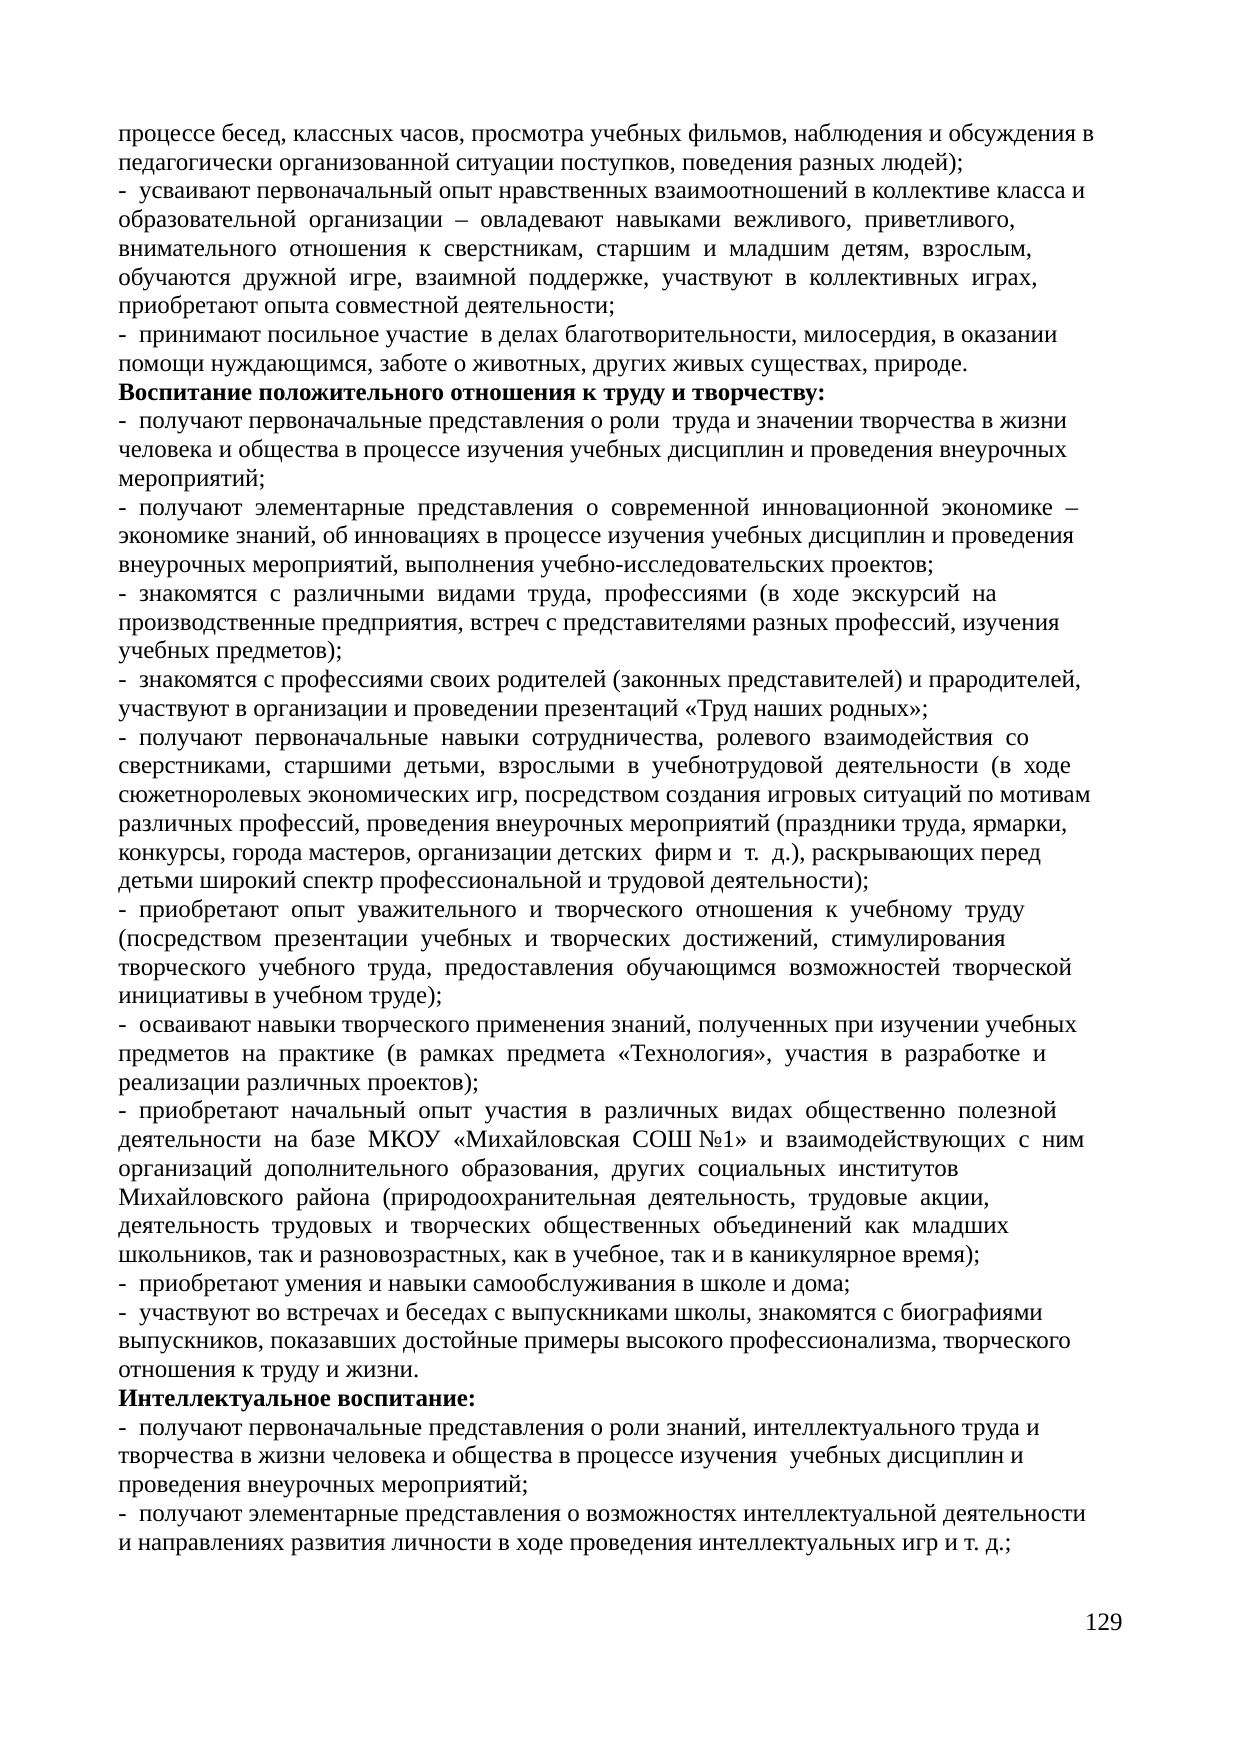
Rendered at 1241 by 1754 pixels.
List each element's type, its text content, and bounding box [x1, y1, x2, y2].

text образовательной организации – овладевают навыками вежливого, приветливого, [118, 204, 1122, 233]
text производственные предприятия, встреч с представителями разных профессий, изучения [118, 607, 1122, 636]
text - получают элементарные представления о возможностях интеллектуальной деятельности [118, 1498, 1122, 1527]
text - принимают посильное участие в делах благотворительности, милосердия, в оказании [118, 319, 1122, 348]
text творческого учебного труда, предоставления обучающимся возможностей творческой [118, 952, 1122, 981]
text мероприятий; [118, 463, 1122, 492]
text (посредством презентации учебных и творческих достижений, стимулирования [118, 923, 1122, 952]
text сюжетноролевых экономических игр, посредством создания игровых ситуаций по мотивам [118, 779, 1122, 808]
text деятельность трудовых и творческих общественных объединений как младших [118, 1211, 1122, 1239]
text Воспитание положительного отношения к труду и творчеству: [118, 377, 1122, 406]
text приобретают опыта совместной деятельности; [118, 291, 1122, 319]
text сверстниками, старшими детьми, взрослыми в учебнотрудовой деятельности (в ходе [118, 751, 1122, 779]
text проведения внеурочных мероприятий; [118, 1469, 1122, 1498]
text процессе бесед, классных часов, просмотра учебных фильмов, наблюдения и обсуждения в [118, 118, 1122, 147]
text помощи нуждающимся, заботе о животных, других живых существах, природе. [118, 348, 1122, 377]
text человека и общества в процессе изучения учебных дисциплин и проведения внеурочных [118, 434, 1122, 463]
text - приобретают опыт уважительного и творческого отношения к учебному труду [118, 894, 1122, 923]
text педагогически организованной ситуации поступков, поведения разных людей); [118, 147, 1122, 176]
text и направлениях развития личности в ходе проведения интеллектуальных игр и т. д.; [118, 1527, 1122, 1556]
text деятельности на базе МКОУ «Михайловская СОШ №1» и взаимодействующих с ним [118, 1124, 1122, 1153]
text внеурочных мероприятий, выполнения учебно-исследовательских проектов; [118, 549, 1122, 578]
text предметов на практике (в рамках предмета «Технология», участия в разработке и [118, 1038, 1122, 1067]
text отношения к труду и жизни. [118, 1354, 1122, 1383]
text обучаются дружной игре, взаимной поддержке, участвуют в коллективных играх, [118, 262, 1122, 291]
text выпускников, показавших достойные примеры высокого профессионализма, творческого [118, 1326, 1122, 1354]
text - знакомятся с профессиями своих родителей (законных представителей) и прародителей, [118, 664, 1122, 693]
text различных профессий, проведения внеурочных мероприятий (праздники труда, ярмарки, [118, 808, 1122, 837]
text реализации различных проектов); [118, 1067, 1122, 1096]
text Интеллектуальное воспитание: [118, 1383, 1122, 1412]
text детьми широкий спектр профессиональной и трудовой деятельности); [118, 866, 1122, 894]
text - получают первоначальные представления о роли знаний, интеллектуального труда и [118, 1412, 1122, 1441]
text инициативы в учебном труде); [118, 981, 1122, 1009]
text экономике знаний, об инновациях в процессе изучения учебных дисциплин и проведения [118, 521, 1122, 549]
text Михайловского района (природоохранительная деятельность, трудовые акции, [118, 1182, 1122, 1211]
text - получают первоначальные представления о роли труда и значении творчества в жизни [118, 406, 1122, 434]
text - участвуют во встречах и беседах с выпускниками школы, знакомятся с биографиями [118, 1297, 1122, 1326]
text - приобретают умения и навыки самообслуживания в школе и дома; [118, 1268, 1122, 1297]
text - усваивают первоначальный опыт нравственных взаимоотношений в коллективе класса и [118, 176, 1122, 204]
text организаций дополнительного образования, других социальных институтов [118, 1153, 1122, 1182]
text - осваивают навыки творческого применения знаний, полученных при изучении учебных [118, 1009, 1122, 1038]
text конкурсы, города мастеров, организации детских фирм и т. д.), раскрывающих перед [118, 837, 1122, 866]
text - получают первоначальные навыки сотрудничества, ролевого взаимодействия со [118, 722, 1122, 751]
text внимательного отношения к сверстникам, старшим и младшим детям, взрослым, [118, 233, 1122, 262]
text - получают элементарные представления о современной инновационной экономике – [118, 492, 1122, 521]
text - знакомятся с различными видами труда, профессиями (в ходе экскурсий на [118, 578, 1122, 607]
text - приобретают начальный опыт участия в различных видах общественно полезной [118, 1096, 1122, 1124]
text школьников, так и разновозрастных, как в учебное, так и в каникулярное время); [118, 1239, 1122, 1268]
text творчества в жизни человека и общества в процессе изучения учебных дисциплин и [118, 1441, 1122, 1469]
text участвуют в организации и проведении презентаций «Труд наших родных»; [118, 693, 1122, 722]
text учебных предметов); [118, 636, 1122, 664]
